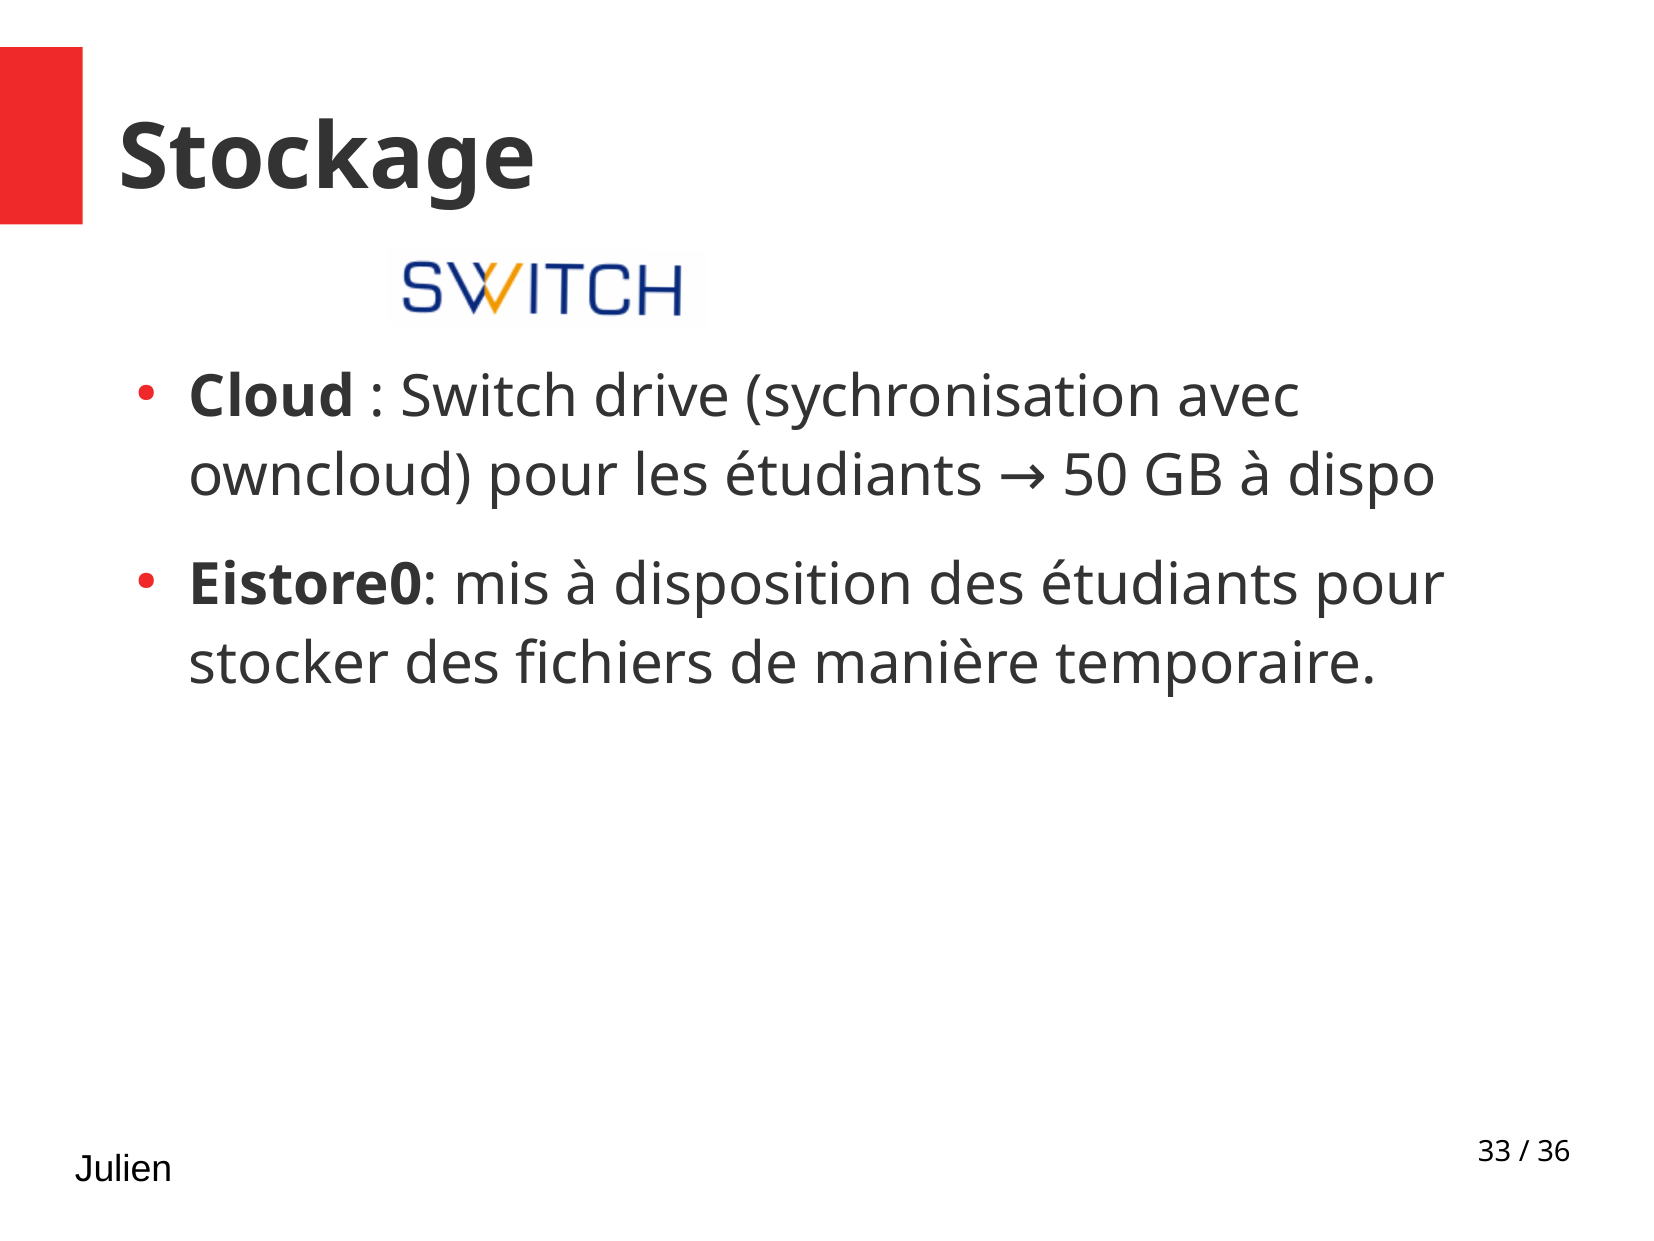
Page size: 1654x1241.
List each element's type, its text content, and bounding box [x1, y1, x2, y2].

text_box Julien [60, 1140, 188, 1197]
title Stockage [118, 49, 1571, 257]
list Cloud : Switch drive (sychronisation avec owncloud) pour les étudiants → 50 GB à dispo Eistore0: mis à disposition des étudiants pour stocker des fichiers de manière temporaire. [118, 354, 1536, 1074]
picture [386, 247, 706, 331]
